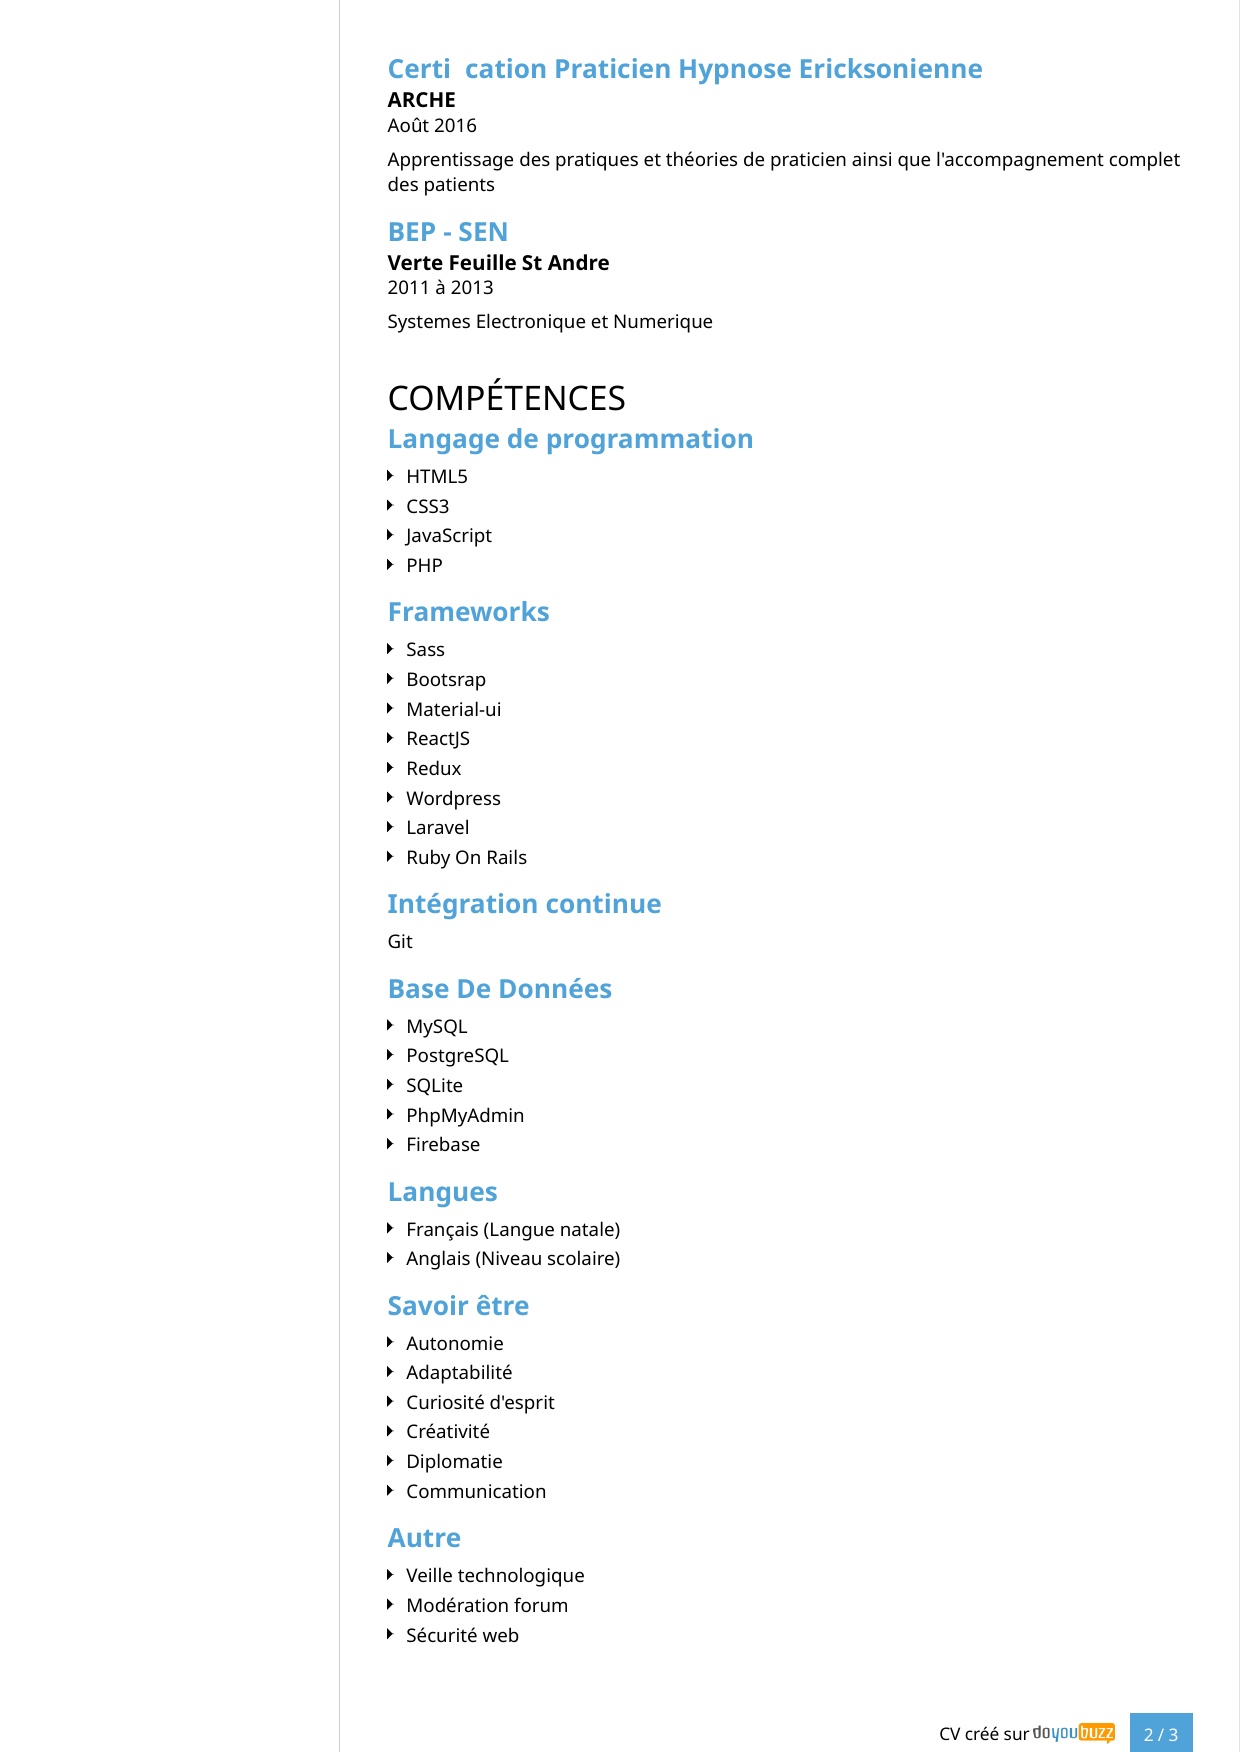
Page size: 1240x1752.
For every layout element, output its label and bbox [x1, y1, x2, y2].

picture [1033, 1723, 1115, 1744]
